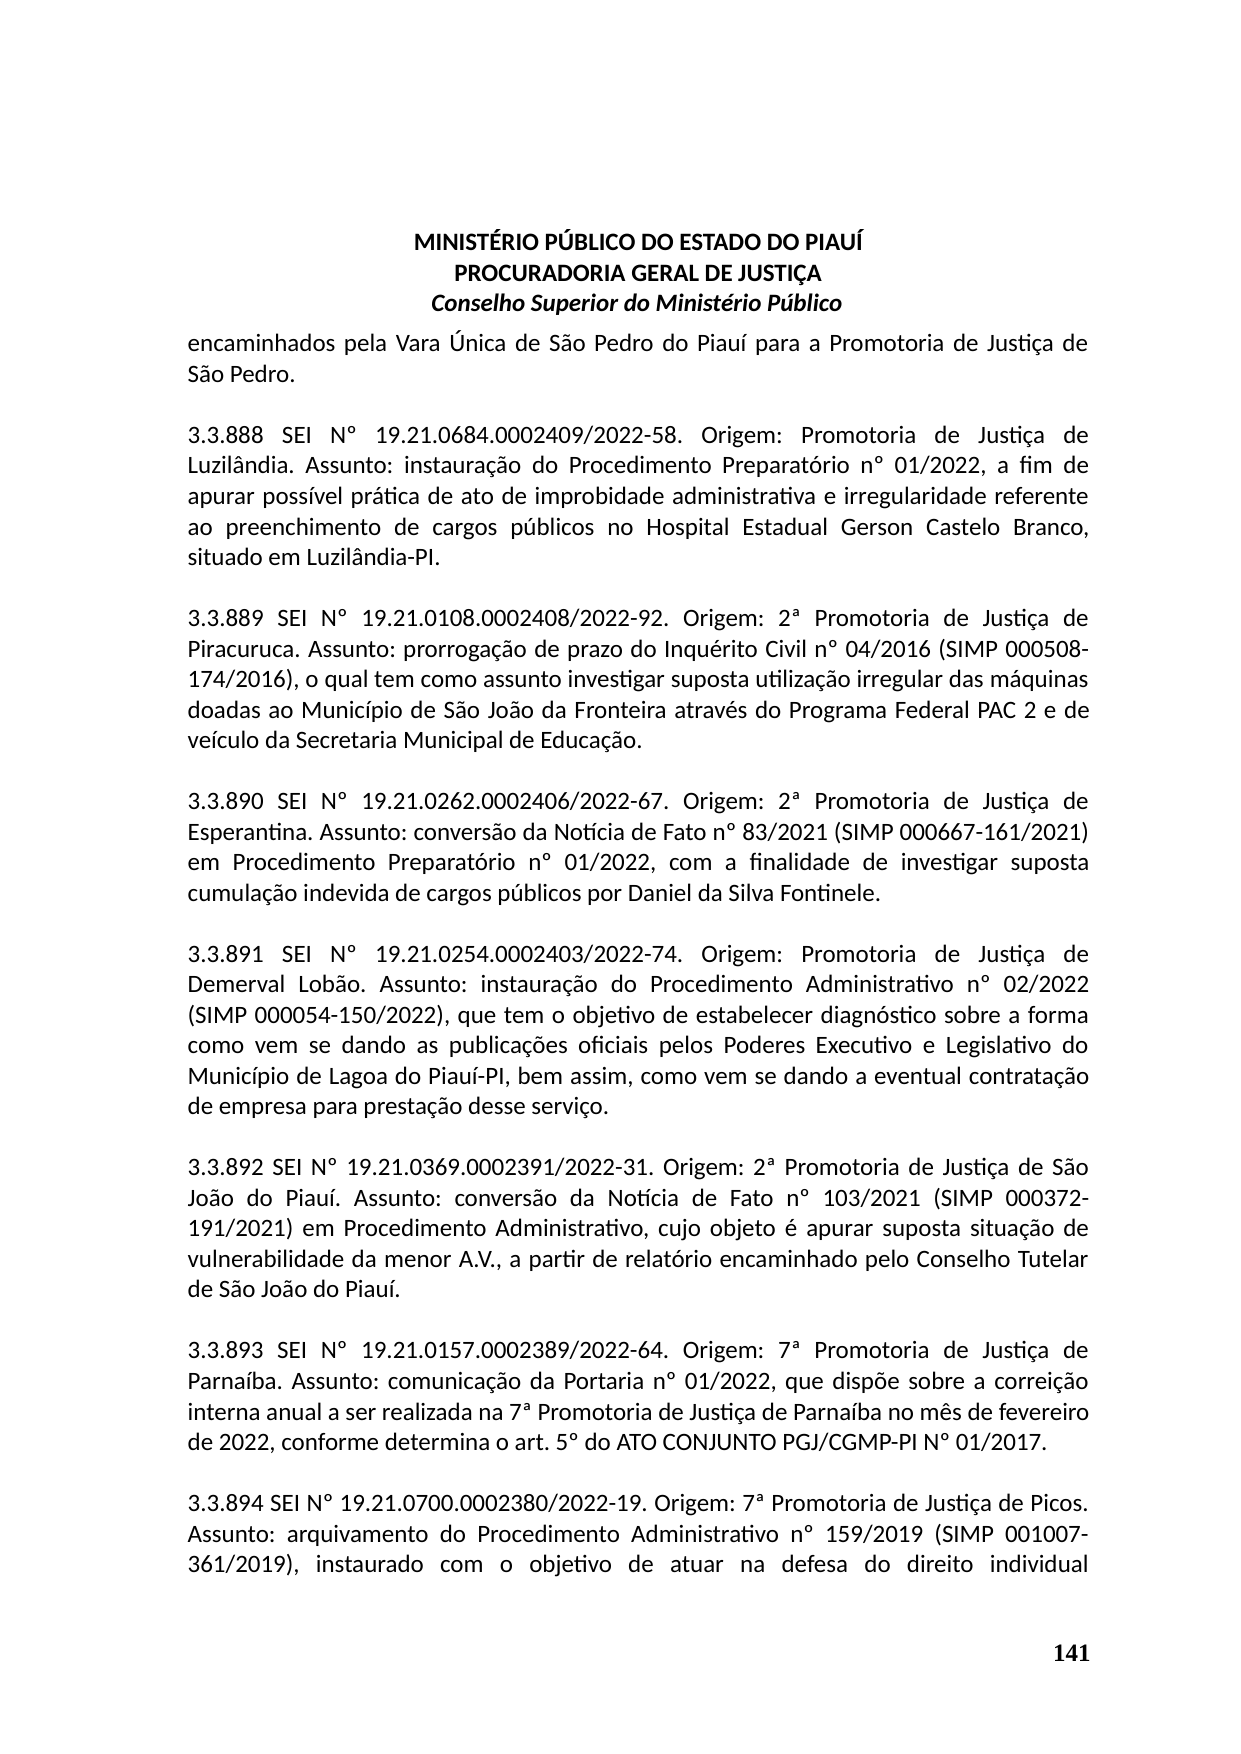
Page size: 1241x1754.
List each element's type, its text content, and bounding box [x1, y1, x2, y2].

text 3.3.893 SEI Nº 19.21.0157.0002389/2022-64. Origem: 7ª Promotoria de Justiça de Parnaíba. Assunto: comunicação da Portaria nº 01/2022, que dispõe sobre a correição interna anual a ser realizada na 7ª Promotoria de Justiça de Parnaíba no mês de fevereiro de 2022, conforme determina o art. 5º do ATO CONJUNTO PGJ/CGMP-PI Nº 01/2017. [187, 1335, 1090, 1457]
text 3.3.891 SEI Nº 19.21.0254.0002403/2022-74. Origem: Promotoria de Justiça de Demerval Lobão. Assunto: instauração do Procedimento Administrativo nº 02/2022 (SIMP 000054-150/2022), que tem o objetivo de estabelecer diagnóstico sobre a forma como vem se dando as publicações oficiais pelos Poderes Executivo e Legislativo do Município de Lagoa do Piauí-PI, bem assim, como vem se dando a eventual contratação de empresa para prestação desse serviço. [187, 938, 1090, 1121]
text 3.3.894 SEI Nº 19.21.0700.0002380/2022-19. Origem: 7ª Promotoria de Justiça de Picos. Assunto: arquivamento do Procedimento Administrativo nº 159/2019 (SIMP 001007-361/2019), instaurado com o objetivo de atuar na defesa do direito individual [187, 1487, 1090, 1579]
text encaminhados pela Vara Única de São Pedro do Piauí para a Promotoria de Justiça de São Pedro. [187, 327, 1090, 388]
text 3.3.892 SEI Nº 19.21.0369.0002391/2022-31. Origem: 2ª Promotoria de Justiça de São João do Piauí. Assunto: conversão da Notícia de Fato nº 103/2021 (SIMP 000372-191/2021) em Procedimento Administrativo, cujo objeto é apurar suposta situação de vulnerabilidade da menor A.V., a partir de relatório encaminhado pelo Conselho Tutelar de São João do Piauí. [187, 1152, 1090, 1304]
text 3.3.888 SEI Nº 19.21.0684.0002409/2022-58. Origem: Promotoria de Justiça de Luzilândia. Assunto: instauração do Procedimento Preparatório nº 01/2022, a fim de apurar possível prática de ato de improbidade administrativa e irregularidade referente ao preenchimento de cargos públicos no Hospital Estadual Gerson Castelo Branco, situado em Luzilândia-PI. [187, 419, 1090, 572]
text 3.3.890 SEI Nº 19.21.0262.0002406/2022-67. Origem: 2ª Promotoria de Justiça de Esperantina. Assunto: conversão da Notícia de Fato nº 83/2021 (SIMP 000667-161/2021) em Procedimento Preparatório nº 01/2022, com a finalidade de investigar suposta cumulação indevida de cargos públicos por Daniel da Silva Fontinele. [187, 785, 1090, 907]
text 3.3.889 SEI Nº 19.21.0108.0002408/2022-92. Origem: 2ª Promotoria de Justiça de Piracuruca. Assunto: prorrogação de prazo do Inquérito Civil nº 04/2016 (SIMP 000508-174/2016), o qual tem como assunto investigar suposta utilização irregular das máquinas doadas ao Município de São João da Fronteira através do Programa Federal PAC 2 e de veículo da Secretaria Municipal de Educação. [187, 602, 1090, 755]
